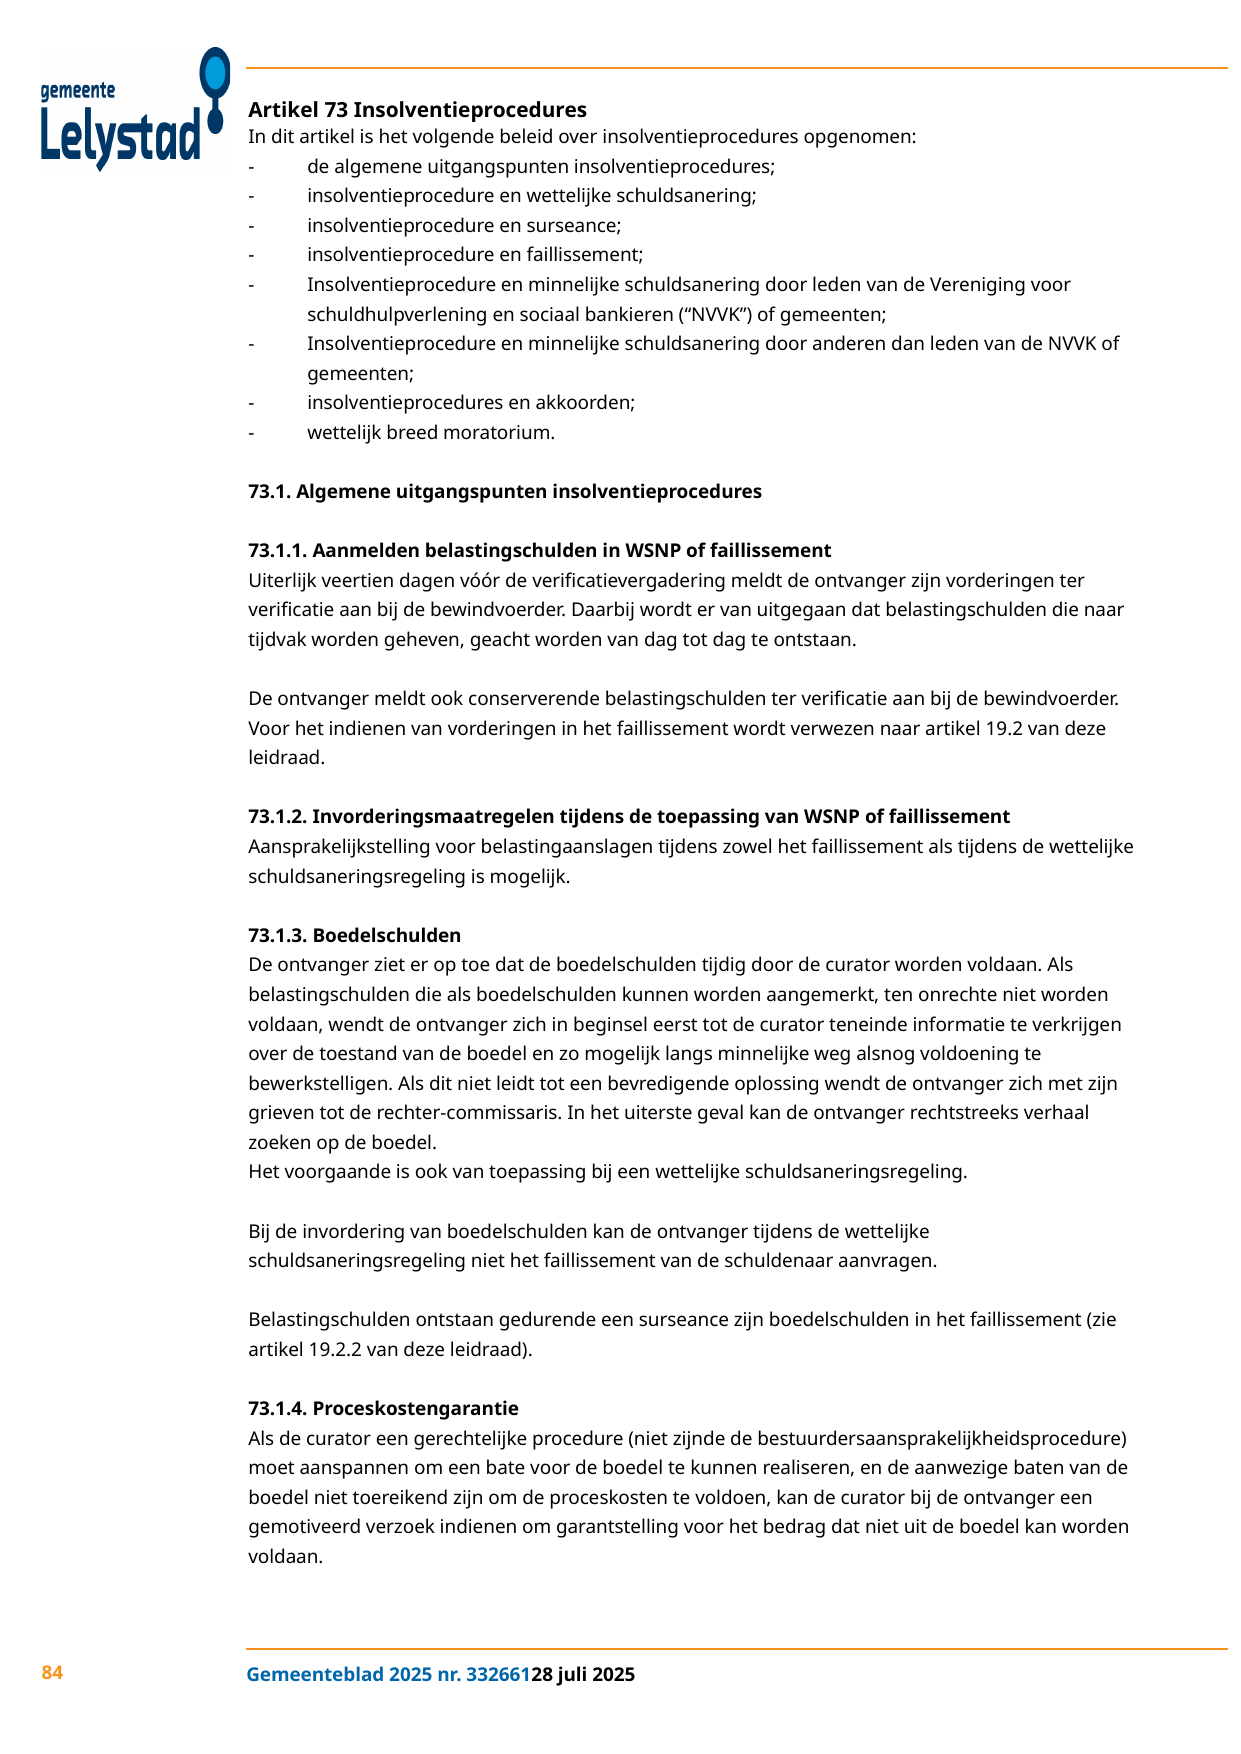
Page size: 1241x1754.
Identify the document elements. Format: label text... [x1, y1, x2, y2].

list Insolventieprocedure en minnelijke schuldsanering door anderen dan leden van de NVVK of gemeenten; [248, 330, 1152, 386]
text De ontvanger ziet er op toe dat de boedelschulden tijdig door de curator worden voldaan. Als belastingschulden die als boedelschulden kunnen worden aangemerkt, ten onrechte niet worden voldaan, wendt de ontvanger zich in beginsel eerst tot de curator teneinde informatie te verkrijgen over de toestand van de boedel en zo mogelijk langs minnelijke weg alsnog voldoening te bewerkstelligen. Als dit niet leidt tot een bevredigende oplossing wendt de ontvanger zich met zijn grieven tot de rechter-commissaris. In het uiterste geval kan de ontvanger rechtstreeks verhaal zoeken op de boedel. [248, 952, 1152, 1155]
text Voor het indienen van vorderingen in het faillissement wordt verwezen naar artikel 19.2 van deze leidraad. [248, 715, 1152, 770]
list Insolventieprocedure en minnelijke schuldsanering door leden van de Vereniging voor schuldhulpverlening en sociaal bankieren (“NVVK”) of gemeenten; [248, 271, 1152, 326]
list de algemene uitgangspunten insolventieprocedures; [248, 153, 1152, 178]
list insolventieprocedures en akkoorden; [248, 389, 1152, 415]
list insolventieprocedure en surseance; [248, 212, 1152, 238]
picture [41, 47, 231, 172]
text 73.1.1. Aanmelden belastingschulden in WSNP of faillissement [248, 537, 1152, 563]
list insolventieprocedure en faillissement; [248, 242, 1152, 267]
text Uiterlijk veertien dagen vóór de verificatievergadering meldt de ontvanger zijn vorderingen ter verificatie aan bij de bewindvoerder. Daarbij wordt er van uitgegaan dat belastingschulden die naar tijdvak worden geheven, geacht worden van dag tot dag te ontstaan. [248, 567, 1152, 652]
list insolventieprocedure en wettelijke schuldsanering; [248, 182, 1152, 208]
text Als de curator een gerechtelijke procedure (niet zijnde de bestuurdersaansprakelijkheidsprocedure) moet aanspannen om een bate voor de boedel te kunnen realiseren, en de aanwezige baten van de boedel niet toereikend zijn om de proceskosten te voldoen, kan de curator bij de ontvanger een gemotiveerd verzoek indienen om garantstelling voor het bedrag dat niet uit de boedel kan worden voldaan. [248, 1425, 1152, 1569]
text Belastingschulden ontstaan gedurende een surseance zijn boedelschulden in het faillissement (zie artikel 19.2.2 van deze leidraad). [248, 1307, 1152, 1362]
text 73.1. Algemene uitgangspunten insolventieprocedures [248, 478, 1152, 504]
text 73.1.4. Proceskostengarantie [248, 1395, 1152, 1421]
text 73.1.2. Invorderingsmaatregelen tijdens de toepassing van WSNP of faillissement [248, 804, 1152, 829]
text Artikel 73 Insolventieprocedures [248, 95, 1152, 123]
text Aansprakelijkstelling voor belastingaanslagen tijdens zowel het faillissement als tijdens de wettelijke schuldsaneringsregeling is mogelijk. [248, 833, 1152, 888]
list wettelijk breed moratorium. [248, 419, 1152, 445]
text 73.1.3. Boedelschulden [248, 922, 1152, 948]
text Bij de invordering van boedelschulden kan de ontvanger tijdens de wettelijke schuldsaneringsregeling niet het faillissement van de schuldenaar aanvragen. [248, 1218, 1152, 1273]
text De ontvanger meldt ook conserverende belastingschulden ter verificatie aan bij de bewindvoerder. [248, 685, 1152, 711]
text In dit artikel is het volgende beleid over insolventieprocedures opgenomen: [248, 123, 1152, 149]
text Het voorgaande is ook van toepassing bij een wettelijke schuldsaneringsregeling. [248, 1159, 1152, 1184]
